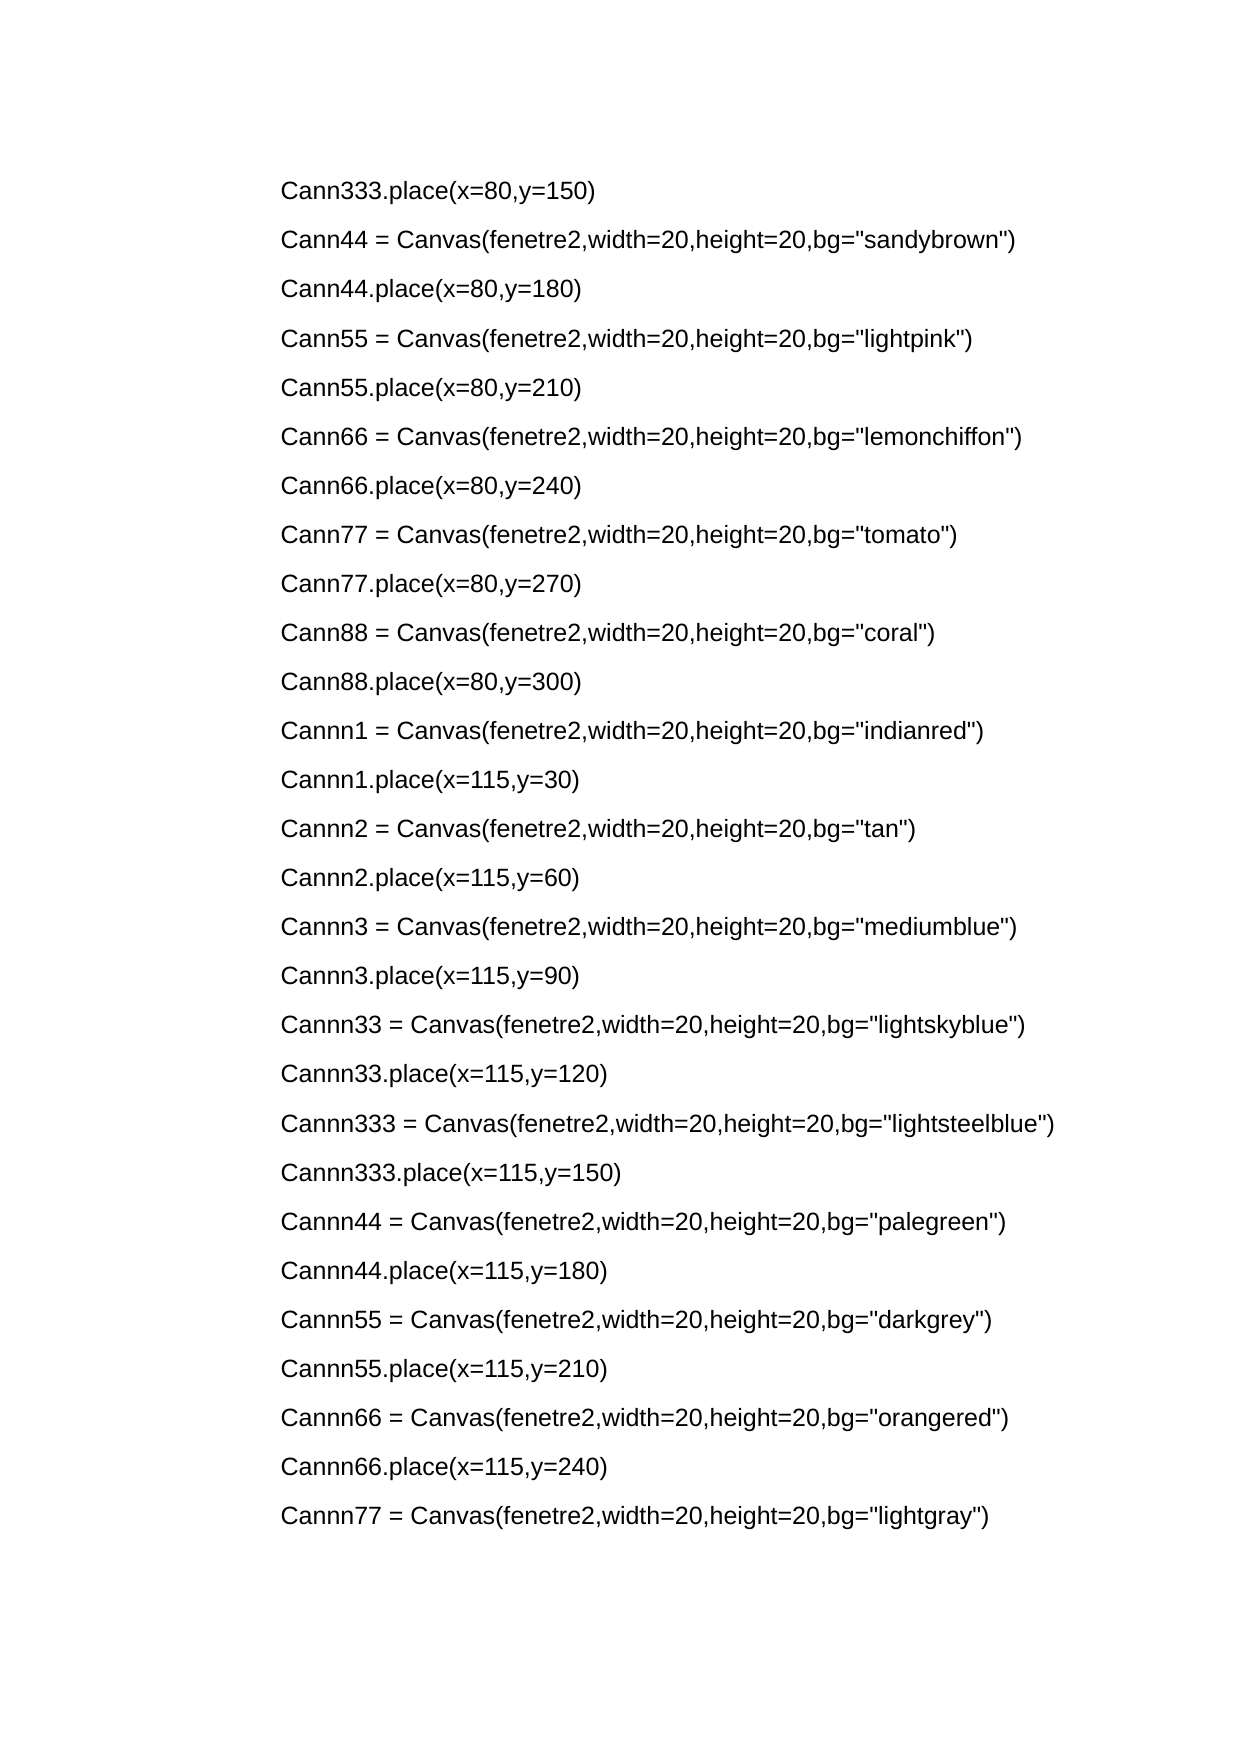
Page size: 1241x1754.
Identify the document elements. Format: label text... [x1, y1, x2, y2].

text Cannn2.place(x=115,y=60) [118, 863, 1122, 892]
text Cannn66 = Canvas(fenetre2,width=20,height=20,bg="orangered") [118, 1403, 1122, 1432]
text Cannn44 = Canvas(fenetre2,width=20,height=20,bg="palegreen") [118, 1207, 1122, 1235]
text Cann88 = Canvas(fenetre2,width=20,height=20,bg="coral") [118, 618, 1122, 647]
text Cann55 = Canvas(fenetre2,width=20,height=20,bg="lightpink") [118, 323, 1122, 352]
text Cannn333 = Canvas(fenetre2,width=20,height=20,bg="lightsteelblue") [118, 1108, 1122, 1137]
text Cann66.place(x=80,y=240) [118, 471, 1122, 499]
text Cannn1 = Canvas(fenetre2,width=20,height=20,bg="indianred") [118, 716, 1122, 745]
text Cannn55.place(x=115,y=210) [118, 1354, 1122, 1383]
text Cannn333.place(x=115,y=150) [118, 1158, 1122, 1186]
text Cannn55 = Canvas(fenetre2,width=20,height=20,bg="darkgrey") [118, 1305, 1122, 1333]
text Cann44 = Canvas(fenetre2,width=20,height=20,bg="sandybrown") [118, 225, 1122, 254]
text Cannn44.place(x=115,y=180) [118, 1256, 1122, 1284]
text Cann88.place(x=80,y=300) [118, 667, 1122, 696]
text Cann44.place(x=80,y=180) [118, 274, 1122, 303]
text Cannn33 = Canvas(fenetre2,width=20,height=20,bg="lightskyblue") [118, 1010, 1122, 1039]
text Cannn66.place(x=115,y=240) [118, 1452, 1122, 1481]
text Cann66 = Canvas(fenetre2,width=20,height=20,bg="lemonchiffon") [118, 422, 1122, 450]
text Cannn3.place(x=115,y=90) [118, 961, 1122, 990]
text Cannn1.place(x=115,y=30) [118, 765, 1122, 794]
text Cannn2 = Canvas(fenetre2,width=20,height=20,bg="tan") [118, 814, 1122, 843]
text Cannn77 = Canvas(fenetre2,width=20,height=20,bg="lightgray") [118, 1501, 1122, 1530]
text Cann333.place(x=80,y=150) [118, 176, 1122, 205]
text Cann55.place(x=80,y=210) [118, 373, 1122, 401]
text Cann77 = Canvas(fenetre2,width=20,height=20,bg="tomato") [118, 520, 1122, 548]
text Cann77.place(x=80,y=270) [118, 569, 1122, 598]
text Cannn3 = Canvas(fenetre2,width=20,height=20,bg="mediumblue") [118, 912, 1122, 941]
text Cannn33.place(x=115,y=120) [118, 1059, 1122, 1088]
